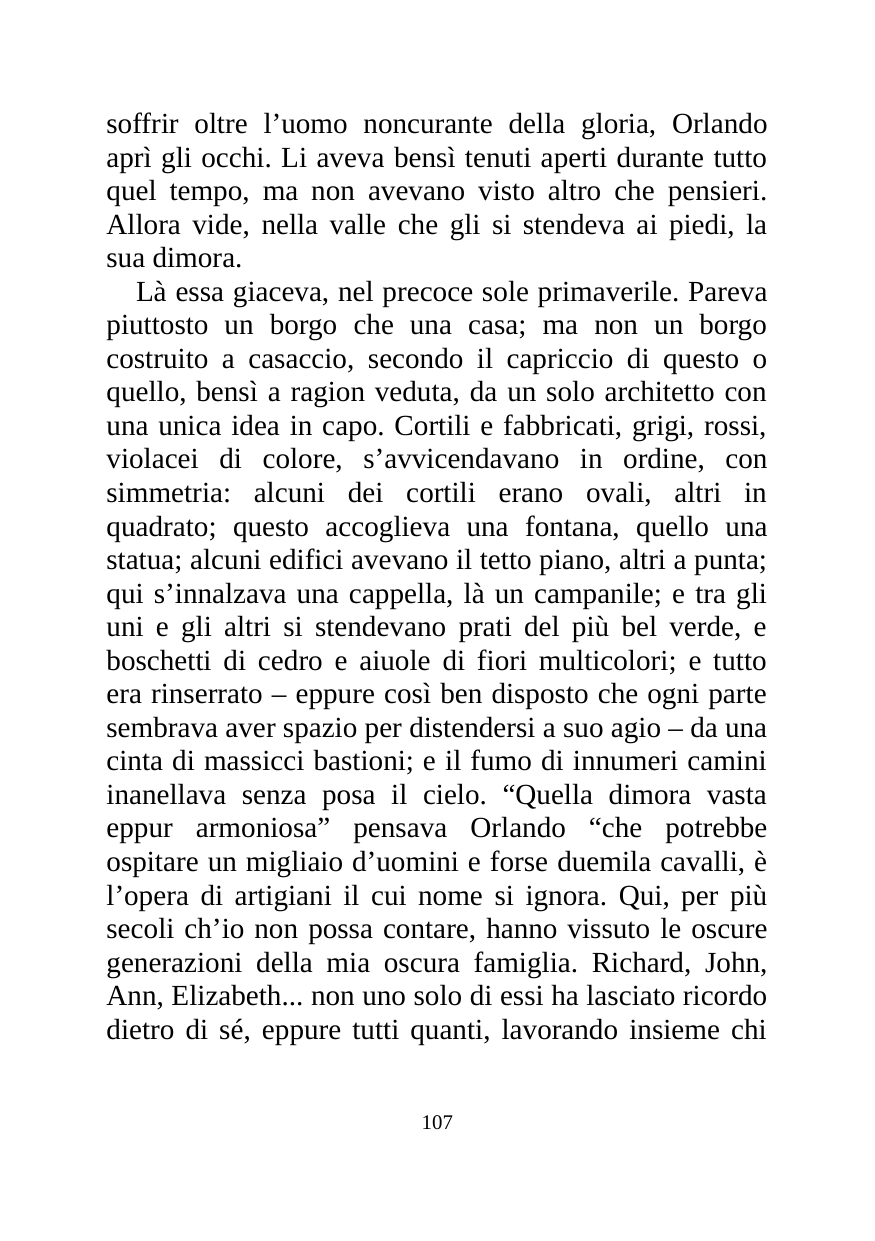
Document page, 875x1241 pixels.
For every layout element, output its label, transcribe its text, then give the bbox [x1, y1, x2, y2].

text soffrir oltre l’uomo noncurante della gloria, Orlando aprì gli occhi. Li aveva bensì tenuti aperti durante tutto quel tempo, ma non avevano visto altro che pensieri. Allora vide, nella valle che gli si stendeva ai piedi, la sua dimora. [106, 106, 768, 274]
text Là essa giaceva, nel precoce sole primaverile. Pareva piuttosto un borgo che una casa; ma non un borgo costruito a casaccio, secondo il capriccio di questo o quello, bensì a ragion veduta, da un solo architetto con una unica idea in capo. Cortili e fabbricati, grigi, rossi, violacei di colore, s’avvicendavano in ordine, con simmetria: alcuni dei cortili erano ovali, altri in quadrato; questo accoglieva una fontana, quello una statua; alcuni edifici avevano il tetto piano, altri a punta; qui s’innalzava una cappella, là un campanile; e tra gli uni e gli altri si stendevano prati del più bel verde, e boschetti di cedro e aiuole di fiori multicolori; e tutto era rinserrato – eppure così ben disposto che ogni parte sembrava aver spazio per distendersi a suo agio – da una cinta di massicci bastioni; e il fumo di innumeri camini inanellava senza posa il cielo. “Quella dimora vasta eppur armoniosa” pensava Orlando “che potrebbe ospitare un migliaio d’uomini e forse duemila cavalli, è l’opera di artigiani il cui nome si ignora. Qui, per più secoli ch’io non possa contare, hanno vissuto le oscure generazioni della mia oscura famiglia. Richard, John, Ann, Elizabeth... non uno solo di essi ha lasciato ricordo dietro di sé, eppure tutti quanti, lavorando insieme chi [106, 274, 768, 1045]
